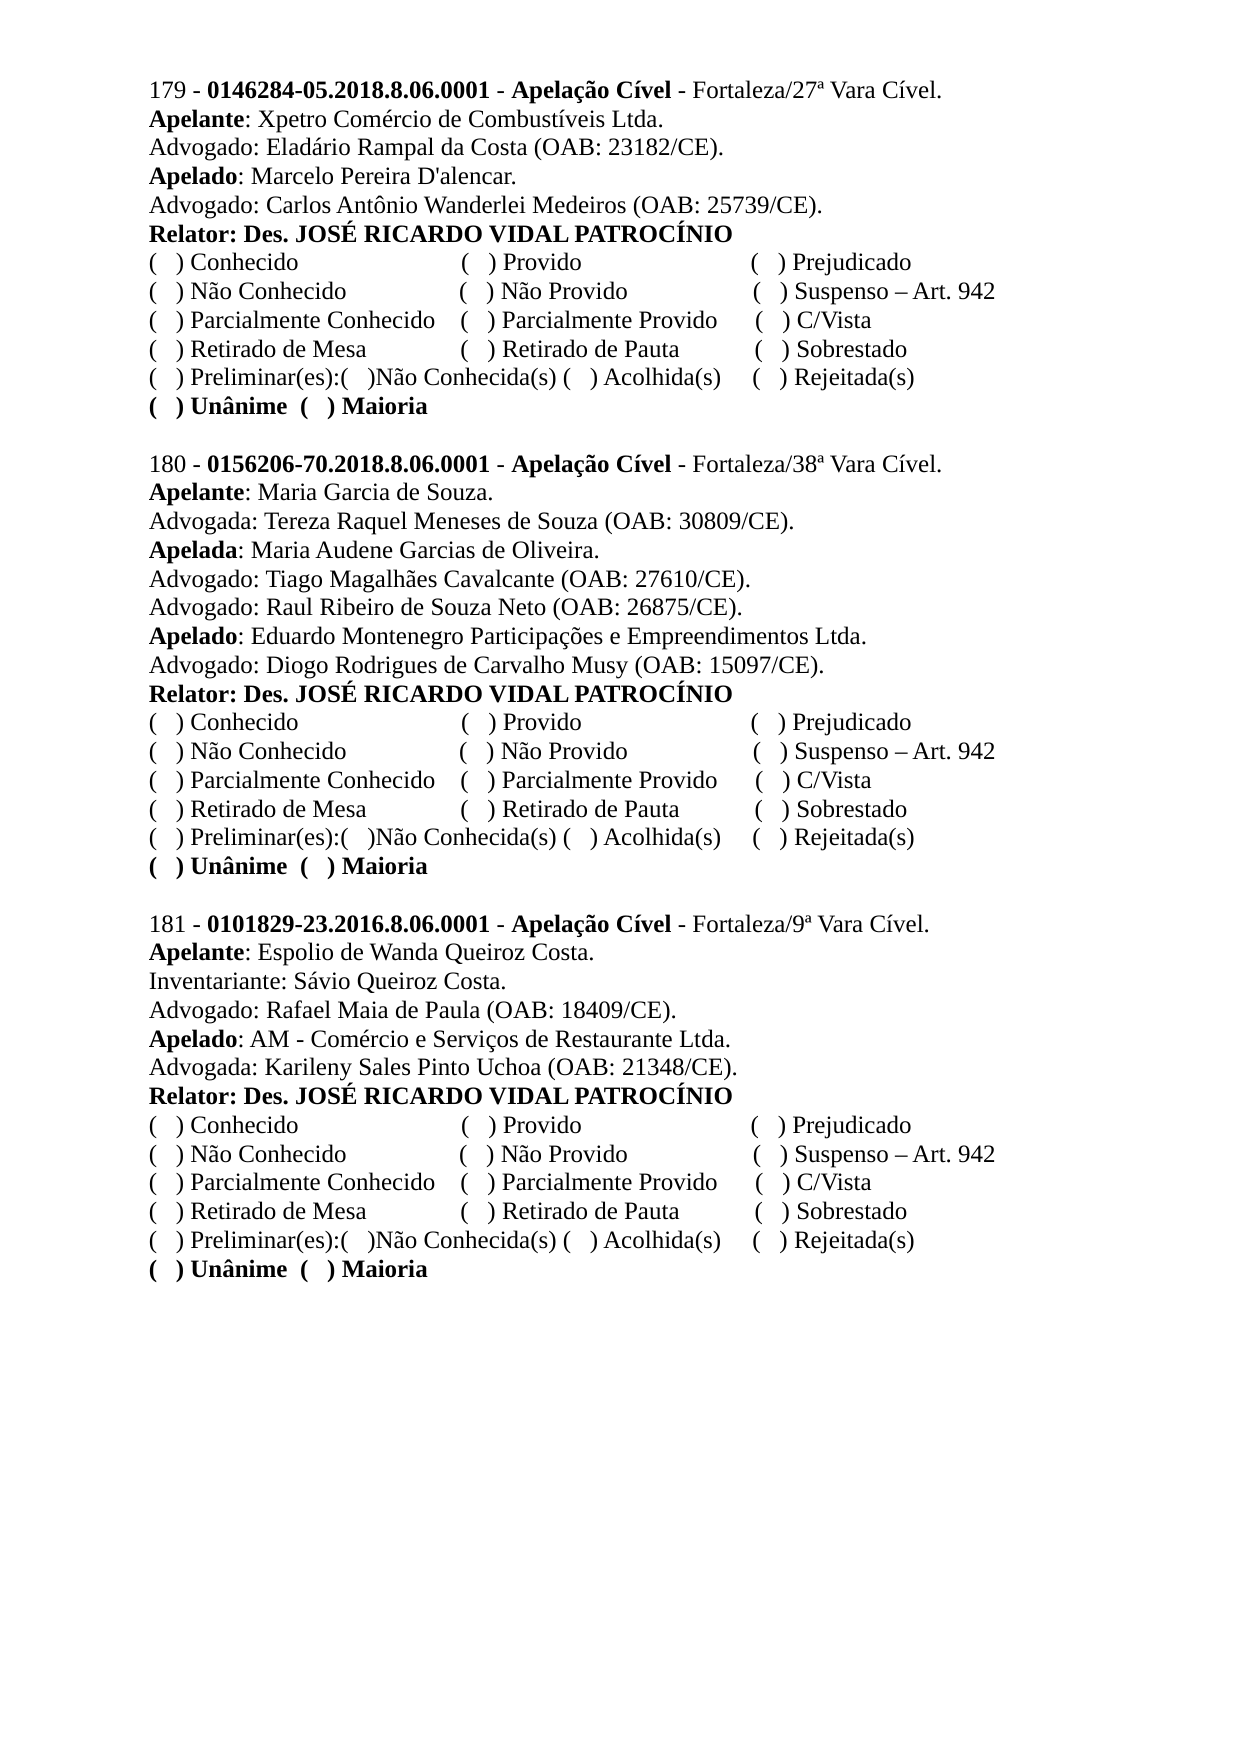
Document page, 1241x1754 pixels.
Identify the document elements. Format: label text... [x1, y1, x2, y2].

text Apelante: Maria Garcia de Souza. [148, 477, 1141, 506]
text Apelado: Eduardo Montenegro Participações e Empreendimentos Ltda. [148, 621, 1141, 650]
text ( ) Retirado de Mesa ( ) Retirado de Pauta ( ) Sobrestado [148, 334, 1158, 362]
text Advogada: Tereza Raquel Meneses de Souza (OAB: 30809/CE). [148, 506, 1141, 535]
text 180 - 0156206-70.2018.8.06.0001 - Apelação Cível - Fortaleza/38ª Vara Cível. [148, 449, 1141, 477]
text ( ) Não Conhecido ( ) Não Provido ( ) Suspenso – Art. 942 [148, 276, 1158, 305]
text ( ) Conhecido ( ) Provido ( ) Prejudicado [148, 247, 1141, 276]
text ( ) Conhecido ( ) Provido ( ) Prejudicado [148, 1110, 1141, 1139]
text Relator: Des. JOSÉ RICARDO VIDAL PATROCÍNIO [148, 219, 1141, 247]
text ( ) Parcialmente Conhecido ( ) Parcialmente Provido ( ) C/Vista [148, 1167, 1158, 1196]
text Advogado: Rafael Maia de Paula (OAB: 18409/CE). [148, 995, 1141, 1024]
text Advogado: Diogo Rodrigues de Carvalho Musy (OAB: 15097/CE). [148, 650, 1141, 679]
text Apelada: Maria Audene Garcias de Oliveira. [148, 535, 1141, 564]
text ( ) Preliminar(es):( )Não Conhecida(s) ( ) Acolhida(s) ( ) Rejeitada(s) [148, 362, 1158, 391]
text ( ) Preliminar(es):( )Não Conhecida(s) ( ) Acolhida(s) ( ) Rejeitada(s) [148, 822, 1158, 851]
text Relator: Des. JOSÉ RICARDO VIDAL PATROCÍNIO [148, 1081, 1141, 1110]
text ( ) Retirado de Mesa ( ) Retirado de Pauta ( ) Sobrestado [148, 794, 1158, 822]
text Apelado: Marcelo Pereira D'alencar. [148, 161, 1141, 190]
text ( ) Retirado de Mesa ( ) Retirado de Pauta ( ) Sobrestado [148, 1196, 1158, 1225]
text Advogada: Karileny Sales Pinto Uchoa (OAB: 21348/CE). [148, 1052, 1141, 1081]
text Advogado: Eladário Rampal da Costa (OAB: 23182/CE). [148, 132, 1141, 161]
text ( ) Unânime ( ) Maioria [148, 1254, 1158, 1282]
text ( ) Preliminar(es):( )Não Conhecida(s) ( ) Acolhida(s) ( ) Rejeitada(s) [148, 1225, 1158, 1254]
text ( ) Parcialmente Conhecido ( ) Parcialmente Provido ( ) C/Vista [148, 305, 1158, 334]
text Inventariante: Sávio Queiroz Costa. [148, 966, 1141, 995]
text Advogado: Raul Ribeiro de Souza Neto (OAB: 26875/CE). [148, 592, 1141, 621]
text Relator: Des. JOSÉ RICARDO VIDAL PATROCÍNIO [148, 679, 1141, 707]
text ( ) Unânime ( ) Maioria [148, 851, 1158, 880]
text Apelante: Espolio de Wanda Queiroz Costa. [148, 937, 1141, 966]
text 181 - 0101829-23.2016.8.06.0001 - Apelação Cível - Fortaleza/9ª Vara Cível. [148, 909, 1141, 937]
text Advogado: Carlos Antônio Wanderlei Medeiros (OAB: 25739/CE). [148, 190, 1141, 219]
text ( ) Conhecido ( ) Provido ( ) Prejudicado [148, 707, 1141, 736]
text ( ) Parcialmente Conhecido ( ) Parcialmente Provido ( ) C/Vista [148, 765, 1158, 794]
text Apelado: AM - Comércio e Serviços de Restaurante Ltda. [148, 1024, 1141, 1052]
text ( ) Não Conhecido ( ) Não Provido ( ) Suspenso – Art. 942 [148, 736, 1158, 765]
text Advogado: Tiago Magalhães Cavalcante (OAB: 27610/CE). [148, 564, 1141, 592]
text ( ) Unânime ( ) Maioria [148, 391, 1158, 420]
text 179 - 0146284-05.2018.8.06.0001 - Apelação Cível - Fortaleza/27ª Vara Cível. [148, 75, 1141, 104]
text Apelante: Xpetro Comércio de Combustíveis Ltda. [148, 104, 1141, 132]
text ( ) Não Conhecido ( ) Não Provido ( ) Suspenso – Art. 942 [148, 1139, 1158, 1167]
